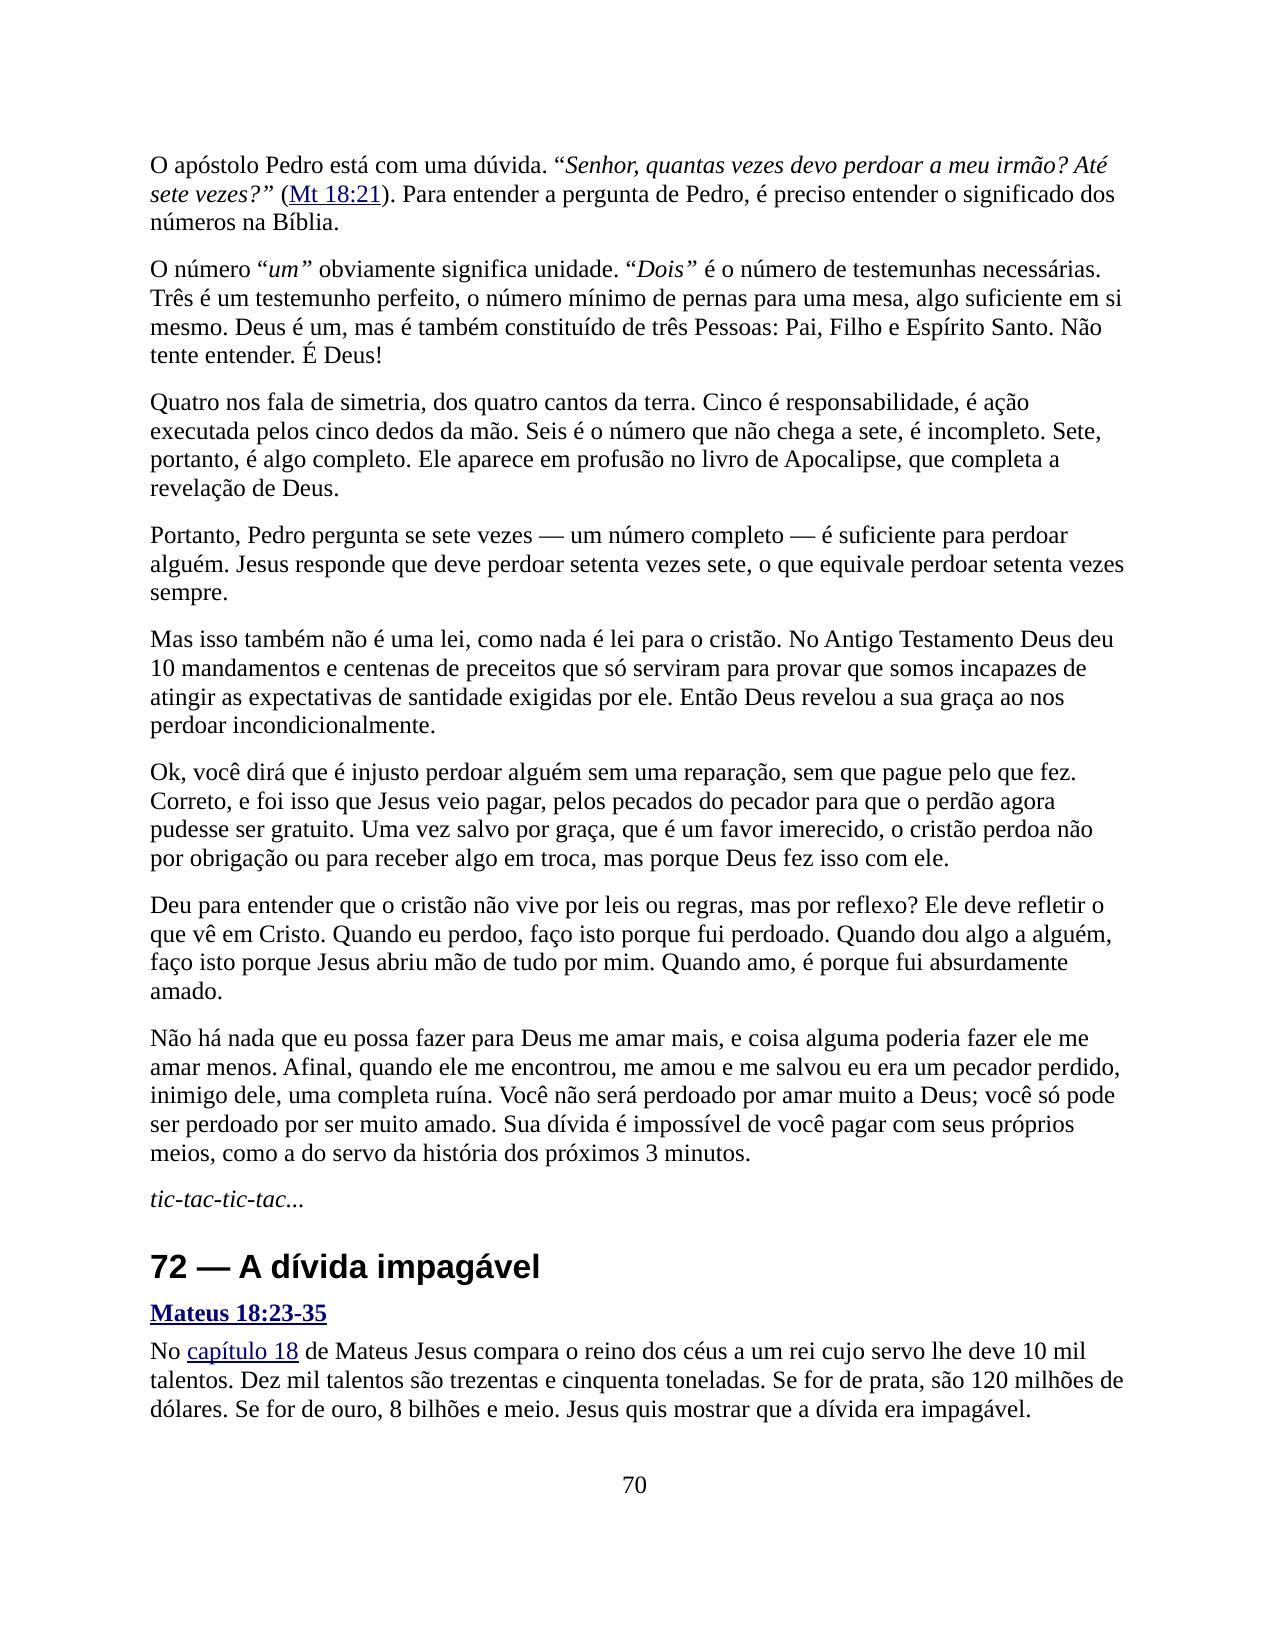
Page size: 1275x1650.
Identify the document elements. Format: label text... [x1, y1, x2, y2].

text Não há nada que eu possa fazer para Deus me amar mais, e coisa alguma poderia fazer ele me amar menos. Afinal, quando ele me encontrou, me amou e me salvou eu era um pecador perdido, inimigo dele, uma completa ruína. Você não será perdoado por amar muito a Deus; você só pode ser perdoado por ser muito amado. Sua dívida é impossível de você pagar com seus próprios meios, como a do servo da história dos próximos 3 minutos. [150, 1023, 1125, 1167]
text No capítulo 18 de Mateus Jesus compara o reino dos céus a um rei cujo servo lhe deve 10 mil talentos. Dez mil talentos são trezentas e cinquenta toneladas. Se for de prata, são 120 milhões de dólares. Se for de ouro, 8 bilhões e meio. Jesus quis mostrar que a dívida era impagável. [150, 1336, 1125, 1422]
text Mas isso também não é uma lei, como nada é lei para o cristão. No Antigo Testamento Deus deu 10 mandamentos e centenas de preceitos que só serviram para provar que somos incapazes de atingir as expectativas de santidade exigidas por ele. Então Deus revelou a sua graça ao nos perdoar incondicionalmente. [150, 624, 1125, 739]
text O número “um” obviamente significa unidade. “Dois” é o número de testemunhas necessárias. Três é um testemunho perfeito, o número mínimo de pernas para uma mesa, algo suficiente em si mesmo. Deus é um, mas é também constituído de três Pessoas: Pai, Filho e Espírito Santo. Não tente entender. É Deus! [150, 254, 1125, 369]
text tic-tac-tic-tac... [150, 1184, 1125, 1213]
text Portanto, Pedro pergunta se sete vezes — um número completo — é suficiente para perdoar alguém. Jesus responde que deve perdoar setenta vezes sete, o que equivale perdoar setenta vezes sempre. [150, 520, 1125, 606]
text O apóstolo Pedro está com uma dúvida. “Senhor, quantas vezes devo perdoar a meu irmão? Até sete vezes?” (Mt 18:21). Para entender a pergunta de Pedro, é preciso entender o significado dos números na Bíblia. [150, 150, 1125, 236]
text Mateus 18:23-35 [150, 1298, 1125, 1327]
text Quatro nos fala de simetria, dos quatro cantos da terra. Cinco é responsabilidade, é ação executada pelos cinco dedos da mão. Seis é o número que não chega a sete, é incompleto. Sete, portanto, é algo completo. Ele aparece em profusão no livro de Apocalipse, que completa a revelação de Deus. [150, 387, 1125, 502]
text Ok, você dirá que é injusto perdoar alguém sem uma reparação, sem que pague pelo que fez. Correto, e foi isso que Jesus veio pagar, pelos pecados do pecador para que o perdão agora pudesse ser gratuito. Uma vez salvo por graça, que é um favor imerecido, o cristão perdoa não por obrigação ou para receber algo em troca, mas porque Deus fez isso com ele. [150, 757, 1125, 872]
subtitle 72 — A dívida impagável [150, 1247, 1125, 1286]
text Deu para entender que o cristão não vive por leis ou regras, mas por reflexo? Ele deve refletir o que vê em Cristo. Quando eu perdoo, faço isto porque fui perdoado. Quando dou algo a alguém, faço isto porque Jesus abriu mão de tudo por mim. Quando amo, é porque fui absurdamente amado. [150, 890, 1125, 1005]
